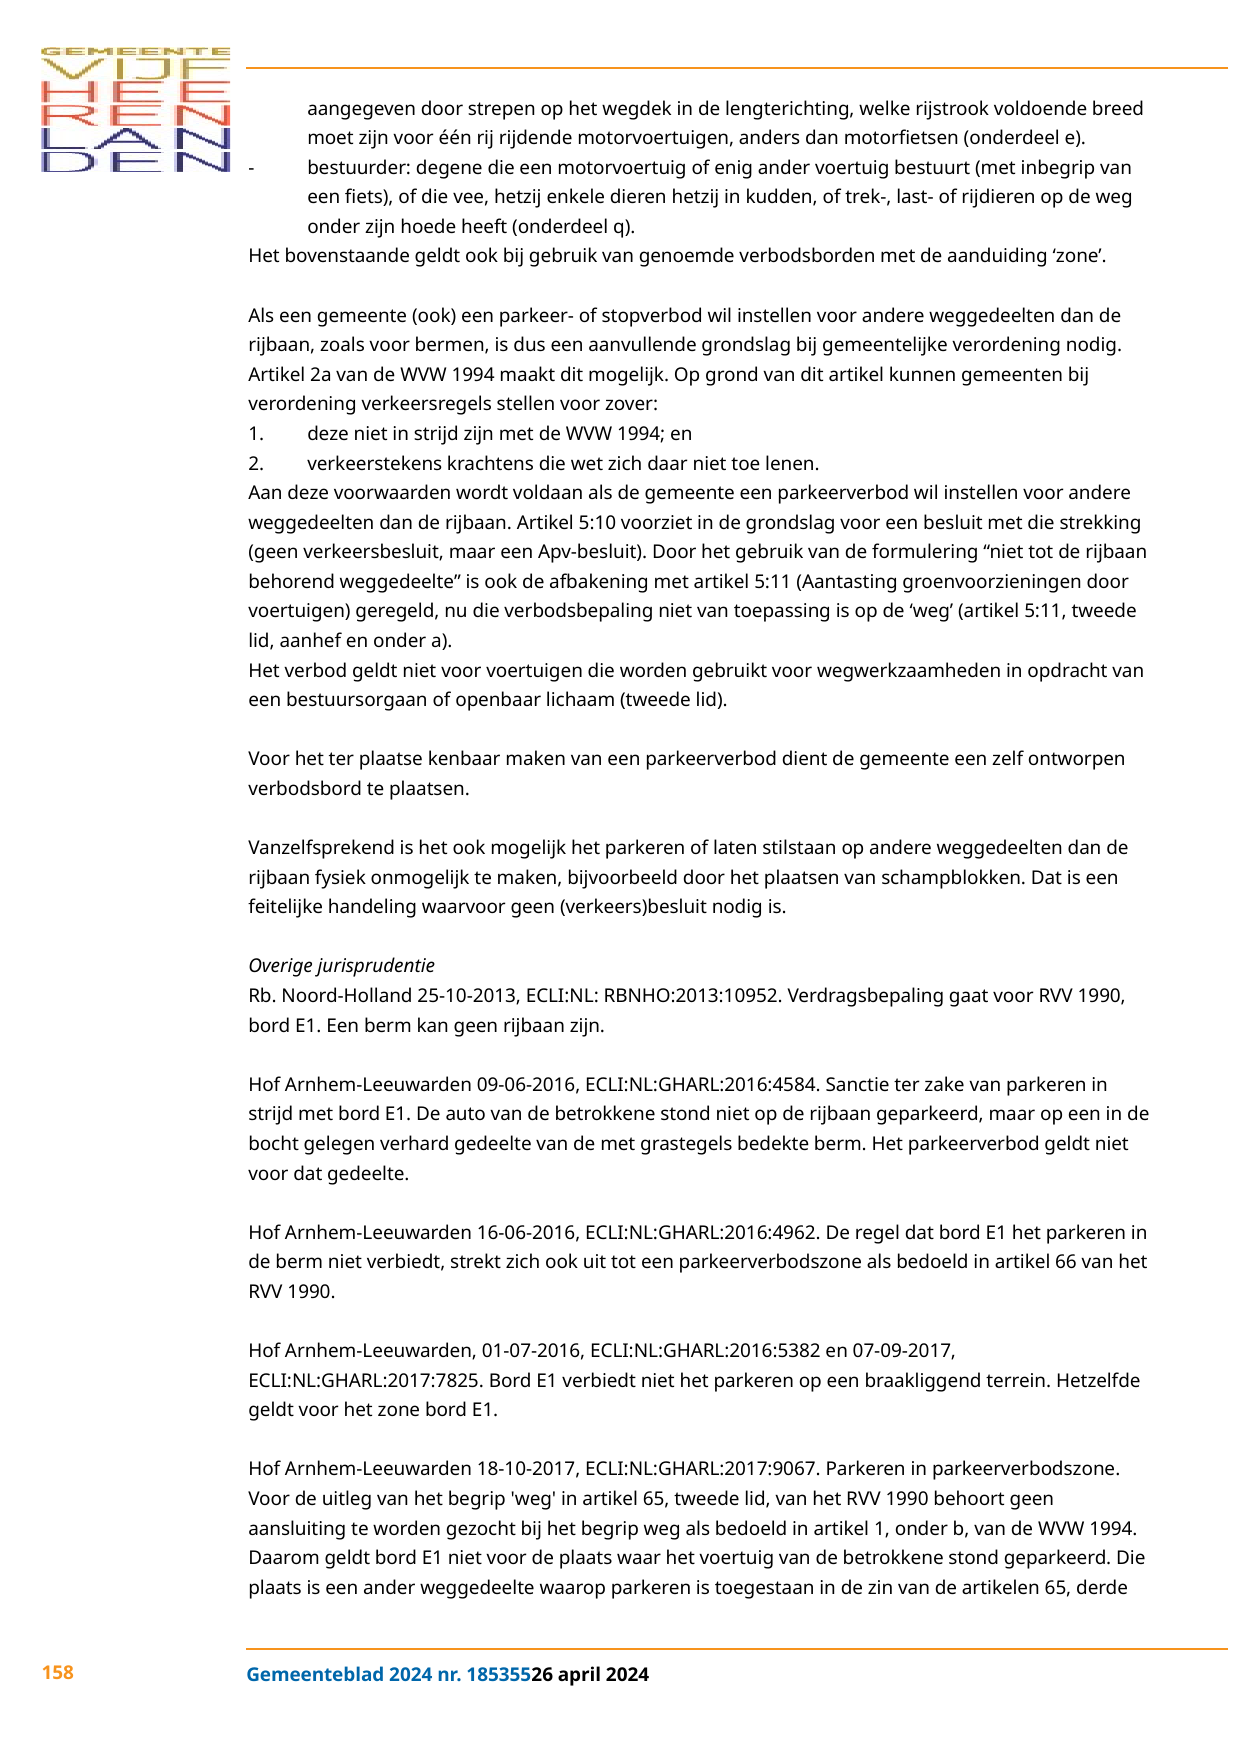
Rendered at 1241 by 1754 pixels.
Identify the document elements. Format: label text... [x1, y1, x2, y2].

list bestuurder: degene die een motorvoertuig of enig ander voertuig bestuurt (met inbegrip van een fiets), of die vee, hetzij enkele dieren hetzij in kudden, of trek-, last- of rijdieren op de weg onder zijn hoede heeft (onderdeel q). [248, 154, 1152, 239]
text Aan deze voorwaarden wordt voldaan als de gemeente een parkeerverbod wil instellen voor andere weggedeelten dan de rijbaan. Artikel 5:10 voorziet in de grondslag voor een besluit met die strekking (geen verkeersbesluit, maar een Apv-besluit). Door het gebruik van de formulering “niet tot de rijbaan behorend weggedeelte” is ook de afbakening met artikel 5:11 (Aantasting groenvoorzieningen door voertuigen) geregeld, nu die verbodsbepaling niet van toepassing is op de ‘weg’ (artikel 5:11, tweede lid, aanhef en onder a). [248, 479, 1152, 653]
text Hof Arnhem-Leeuwarden 18-10-2017, ECLI:NL:GHARL:2017:9067. Parkeren in parkeerverbodszone. Voor de uitleg van het begrip 'weg' in artikel 65, tweede lid, van het RVV 1990 behoort geen aansluiting te worden gezocht bij het begrip weg als bedoeld in artikel 1, onder b, van de WVW 1994. Daarom geldt bord E1 niet voor de plaats waar het voertuig van de betrokkene stond geparkeerd. Die plaats is een ander weggedeelte waarop parkeren is toegestaan in de zin van de artikelen 65, derde [248, 1456, 1152, 1600]
list verkeerstekens krachtens die wet zich daar niet toe lenen. [248, 450, 1152, 476]
picture [41, 47, 231, 172]
text Vanzelfsprekend is het ook mogelijk het parkeren of laten stilstaan op andere weggedeelten dan de rijbaan fysiek onmogelijk te maken, bijvoorbeeld door het plaatsen van schampblokken. Dat is een feitelijke handeling waarvoor geen (verkeers)besluit nodig is. [248, 834, 1152, 919]
text Als een gemeente (ook) een parkeer- of stopverbod wil instellen voor andere weggedeelten dan de rijbaan, zoals voor bermen, is dus een aanvullende grondslag bij gemeentelijke verordening nodig. Artikel 2a van de WVW 1994 maakt dit mogelijk. Op grond van dit artikel kunnen gemeenten bij verordening verkeersregels stellen voor zover: [248, 302, 1152, 416]
text Hof Arnhem-Leeuwarden 16-06-2016, ECLI:NL:GHARL:2016:4962. De regel dat bord E1 het parkeren in de berm niet verbiedt, strekt zich ook uit tot een parkeerverbodszone als bedoeld in artikel 66 van het RVV 1990. [248, 1219, 1152, 1304]
text Hof Arnhem-Leeuwarden, 01-07-2016, ECLI:NL:GHARL:2016:5382 en 07-09-2017, ECLI:NL:GHARL:2017:7825. Bord E1 verbiedt niet het parkeren op een braakliggend terrein. Hetzelfde geldt voor het zone bord E1. [248, 1337, 1152, 1422]
text Hof Arnhem-Leeuwarden 09-06-2016, ECLI:NL:GHARL:2016:4584. Sanctie ter zake van parkeren in strijd met bord E1. De auto van de betrokkene stond niet op de rijbaan geparkeerd, maar op een in de bocht gelegen verhard gedeelte van de met grastegels bedekte berm. Het parkeerverbod geldt niet voor dat gedeelte. [248, 1071, 1152, 1186]
text Het verbod geldt niet voor voertuigen die worden gebruikt voor wegwerkzaamheden in opdracht van een bestuursorgaan of openbaar lichaam (tweede lid). [248, 657, 1152, 712]
text Het bovenstaande geldt ook bij gebruik van genoemde verbodsborden met de aanduiding ‘zone’. [248, 243, 1152, 268]
text Voor het ter plaatse kenbaar maken van een parkeerverbod dient de gemeente een zelf ontworpen verbodsbord te plaatsen. [248, 746, 1152, 801]
text Overige jurisprudentie [248, 953, 1152, 978]
list deze niet in strijd zijn met de WVW 1994; en [248, 420, 1152, 446]
list aangegeven door strepen op het wegdek in de lengterichting, welke rijstrook voldoende breed moet zijn voor één rij rijdende motorvoertuigen, anders dan motorfietsen (onderdeel e). [248, 95, 1152, 150]
text Rb. Noord-Holland 25-10-2013, ECLI:NL: RBNHO:2013:10952. Verdragsbepaling gaat voor RVV 1990, bord E1. Een berm kan geen rijbaan zijn. [248, 982, 1152, 1038]
